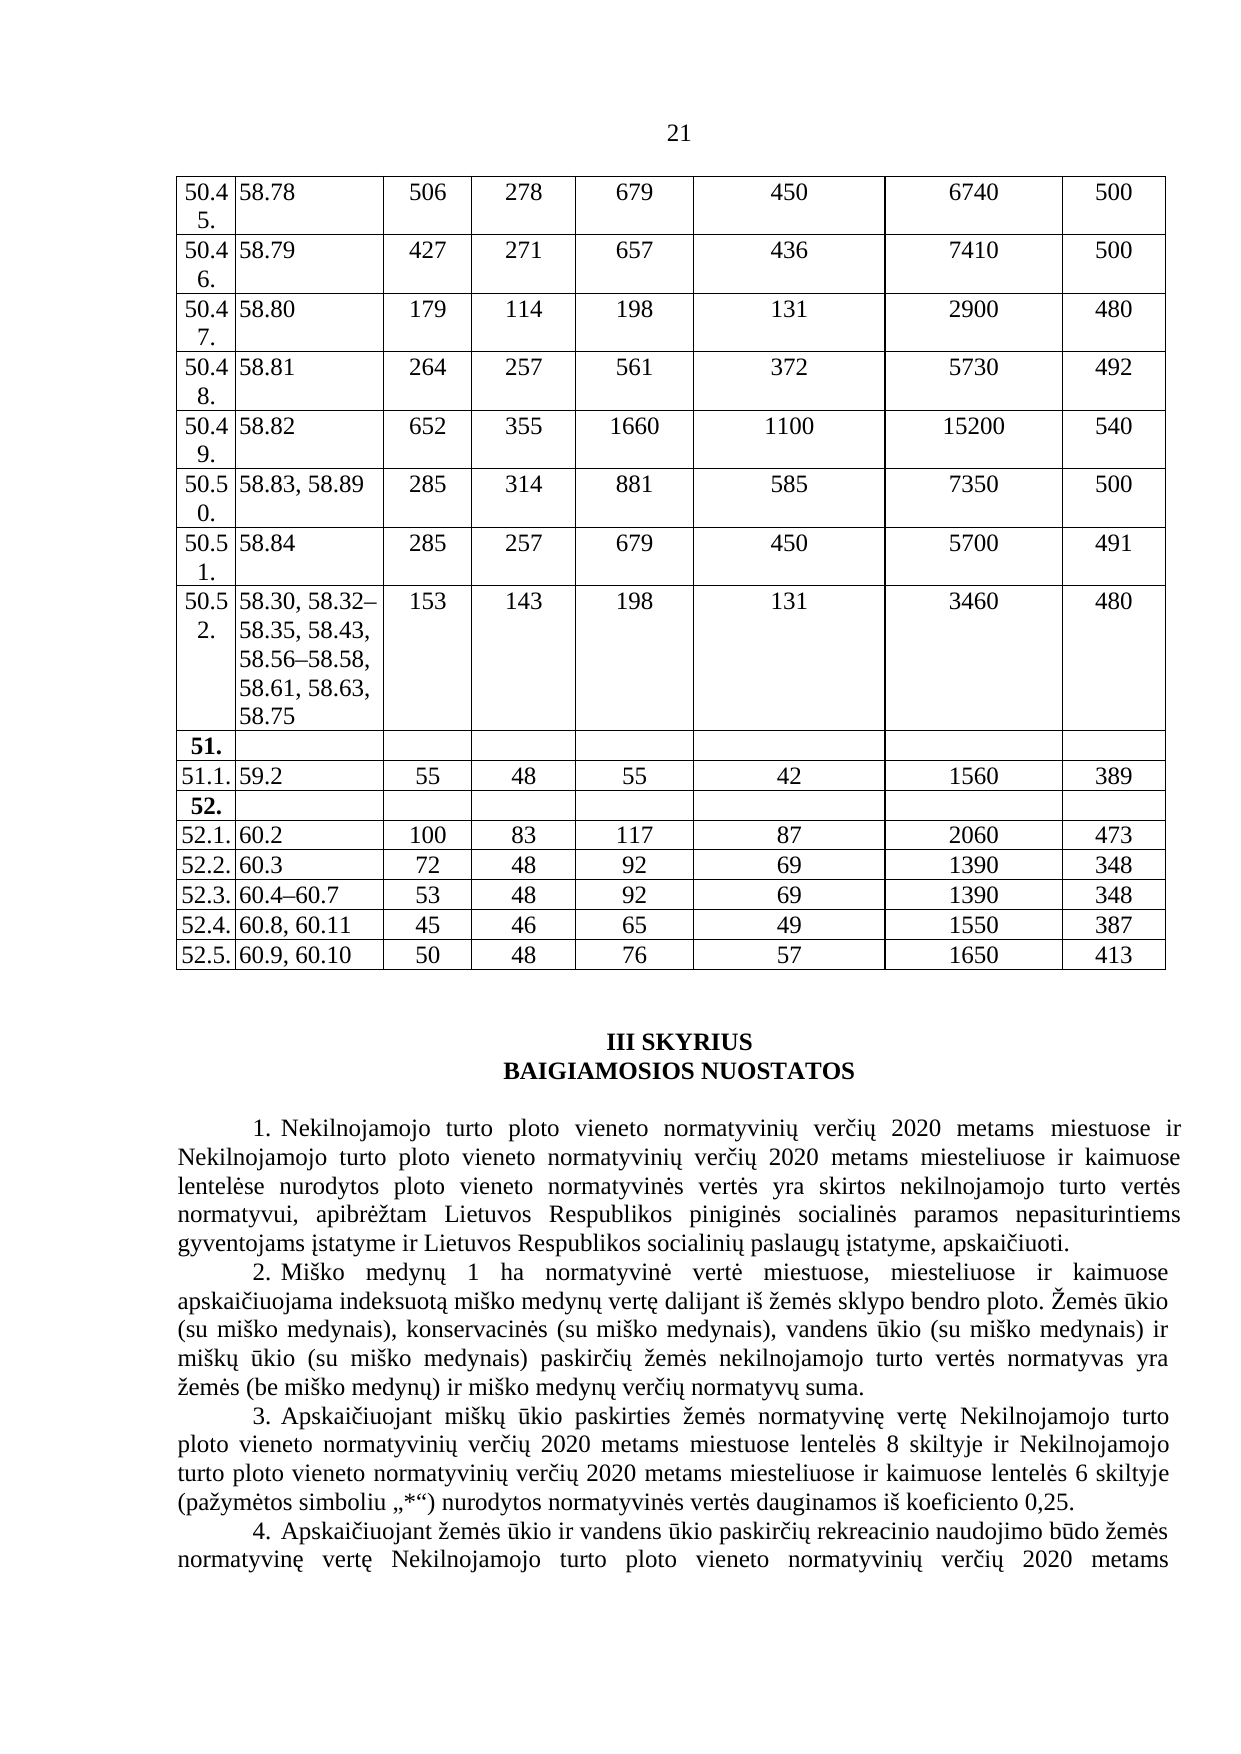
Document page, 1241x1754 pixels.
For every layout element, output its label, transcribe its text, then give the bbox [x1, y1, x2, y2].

table_cell 58.80 [236, 294, 383, 351]
table_cell 1390 [886, 850, 1062, 879]
table_cell 60.4–60.7 [236, 880, 383, 909]
table_cell 1560 [886, 761, 1062, 790]
table_cell 50.47. [177, 294, 235, 351]
table_cell 427 [384, 235, 471, 293]
table_cell 480 [1063, 586, 1165, 730]
table_cell 7410 [886, 235, 1062, 293]
table_cell 46 [472, 910, 575, 939]
table_cell 72 [384, 850, 471, 879]
table_cell 100 [384, 821, 471, 849]
table_cell 264 [384, 352, 471, 410]
table_cell 92 [576, 880, 693, 909]
table_cell 473 [1063, 821, 1165, 849]
table_cell 1650 [886, 940, 1062, 968]
table_cell 679 [576, 528, 693, 585]
table_cell 585 [694, 469, 884, 527]
table_cell 540 [1063, 411, 1165, 468]
table_cell 69 [694, 880, 884, 909]
table_cell 5730 [886, 352, 1062, 410]
table_cell 372 [694, 352, 884, 410]
table_cell [886, 731, 1062, 760]
table_cell 278 [472, 177, 575, 234]
table_cell 52.1. [177, 821, 235, 849]
table_cell 58.82 [236, 411, 383, 468]
table_cell [576, 791, 693, 819]
table_cell 114 [472, 294, 575, 351]
table_cell 65 [576, 910, 693, 939]
table_cell 413 [1063, 940, 1165, 968]
table_cell 285 [384, 528, 471, 585]
table_cell 491 [1063, 528, 1165, 585]
table_cell 500 [1063, 469, 1165, 527]
table_cell 52.5. [177, 940, 235, 968]
table_cell [886, 791, 1062, 819]
table_cell 48 [472, 761, 575, 790]
table_cell 679 [576, 177, 693, 234]
table_cell 179 [384, 294, 471, 351]
table_cell 58.78 [236, 177, 383, 234]
table_cell 60.2 [236, 821, 383, 849]
table_cell 48 [472, 940, 575, 968]
table_cell 153 [384, 586, 471, 730]
table_cell [1063, 791, 1165, 819]
table_cell 52.2. [177, 850, 235, 879]
table_cell [694, 731, 884, 760]
table_cell 45 [384, 910, 471, 939]
table_cell 652 [384, 411, 471, 468]
table_cell 500 [1063, 177, 1165, 234]
table_cell 58.84 [236, 528, 383, 585]
table_cell 1100 [694, 411, 884, 468]
table_cell 881 [576, 469, 693, 527]
table_cell 50.51. [177, 528, 235, 585]
table_cell 389 [1063, 761, 1165, 790]
table_cell 15200 [886, 411, 1062, 468]
table_cell 92 [576, 850, 693, 879]
table_cell [472, 791, 575, 819]
table_cell 198 [576, 294, 693, 351]
table_cell 87 [694, 821, 884, 849]
table_cell 355 [472, 411, 575, 468]
table_cell 6740 [886, 177, 1062, 234]
table_cell 257 [472, 352, 575, 410]
table_cell 49 [694, 910, 884, 939]
table_cell 314 [472, 469, 575, 527]
table_cell 131 [694, 294, 884, 351]
table_cell 3460 [886, 586, 1062, 730]
table_cell [576, 731, 693, 760]
table_cell 348 [1063, 880, 1165, 909]
table_cell 50.45. [177, 177, 235, 234]
table_cell 59.2 [236, 761, 383, 790]
table_cell [1063, 731, 1165, 760]
table_cell 348 [1063, 850, 1165, 879]
table_cell 52.4. [177, 910, 235, 939]
table_cell [384, 791, 471, 819]
table_cell [694, 791, 884, 819]
table_cell 50 [384, 940, 471, 968]
table_cell 60.9, 60.10 [236, 940, 383, 968]
text III SKYRIUS [177, 1027, 1181, 1056]
table_cell 285 [384, 469, 471, 527]
table_cell 657 [576, 235, 693, 293]
text BAIGIAMOSIOS NUOSTATOS [177, 1056, 1181, 1084]
table_cell 257 [472, 528, 575, 585]
table_cell 450 [694, 177, 884, 234]
table_cell 492 [1063, 352, 1165, 410]
table_cell 58.83, 58.89 [236, 469, 383, 527]
table_cell 83 [472, 821, 575, 849]
table_cell 2900 [886, 294, 1062, 351]
text 1. Nekilnojamojo turto ploto vieneto normatyvinių verčių 2020 metams miestuose ir Nekilnojamojo turto ploto vieneto normatyvinių verčių 2020 metams miesteliuose ir kaimuose lentelėse nurodytos ploto vieneto normatyvinės vertės yra skirtos nekilnojamojo turto vertės normatyvui, apibrėžtam Lietuvos Respublikos piniginės socialinės paramos nepasiturintiems gyventojams įstatyme ir Lietuvos Respublikos socialinių paslaugų įstatyme, apskaičiuoti. [177, 1113, 1181, 1257]
table_cell 58.81 [236, 352, 383, 410]
text 4. Apskaičiuojant žemės ūkio ir vandens ūkio paskirčių rekreacinio naudojimo būdo žemės normatyvinę vertę Nekilnojamojo turto ploto vieneto normatyvinių verčių 2020 metams [177, 1516, 1169, 1573]
table_cell 50.46. [177, 235, 235, 293]
table_cell 42 [694, 761, 884, 790]
table_cell 50.50. [177, 469, 235, 527]
table_cell 117 [576, 821, 693, 849]
table_cell 5700 [886, 528, 1062, 585]
table_cell 55 [384, 761, 471, 790]
table_cell 51. [177, 731, 235, 760]
table_cell 60.8, 60.11 [236, 910, 383, 939]
table_cell 50.52. [177, 586, 235, 730]
table_cell [384, 731, 471, 760]
table_cell 271 [472, 235, 575, 293]
table_cell 143 [472, 586, 575, 730]
table_cell 500 [1063, 235, 1165, 293]
table_cell 52.3. [177, 880, 235, 909]
table_cell 69 [694, 850, 884, 879]
table_cell 561 [576, 352, 693, 410]
text 2. miško medynų 1 ha normatyvinė vertė miestuose, miesteliuose ir kaimuose apskaičiuojama indeksuotą miško medynų vertę dalijant iš žemės sklypo bendro ploto. Žemės ūkio (su miško medynais), konservacinės (su miško medynais), vandens ūkio (su miško medynais) ir miškų ūkio (su miško medynais) paskirčių žemės nekilnojamojo turto vertės normatyvas yra žemės (be miško medynų) ir miško medynų verčių normatyvų suma. [177, 1257, 1169, 1401]
table_cell [472, 731, 575, 760]
table_cell [236, 731, 383, 760]
table_cell 51.1. [177, 761, 235, 790]
table_cell 450 [694, 528, 884, 585]
table_cell 50.49. [177, 411, 235, 468]
table_cell 7350 [886, 469, 1062, 527]
table_cell 1660 [576, 411, 693, 468]
table_cell 60.3 [236, 850, 383, 879]
table_cell 1550 [886, 910, 1062, 939]
table_cell 48 [472, 880, 575, 909]
table_cell 198 [576, 586, 693, 730]
text 3. Apskaičiuojant miškų ūkio paskirties žemės normatyvinę vertę Nekilnojamojo turto ploto vieneto normatyvinių verčių 2020 metams miestuose lentelės 8 skiltyje ir Nekilnojamojo turto ploto vieneto normatyvinių verčių 2020 metams miesteliuose ir kaimuose lentelės 6 skiltyje (pažymėtos simboliu „*“) nurodytos normatyvinės vertės dauginamos iš koeficiento 0,25. [177, 1401, 1169, 1516]
table_cell 1390 [886, 880, 1062, 909]
table_cell 2060 [886, 821, 1062, 849]
table_cell 480 [1063, 294, 1165, 351]
table_cell 50.48. [177, 352, 235, 410]
table_cell 387 [1063, 910, 1165, 939]
table_cell 53 [384, 880, 471, 909]
table_cell 436 [694, 235, 884, 293]
table_cell 57 [694, 940, 884, 968]
table_cell 52. [177, 791, 235, 819]
table_cell 48 [472, 850, 575, 879]
table_cell 76 [576, 940, 693, 968]
table_cell 131 [694, 586, 884, 730]
table_cell 58.79 [236, 235, 383, 293]
table_cell 506 [384, 177, 471, 234]
table_cell 55 [576, 761, 693, 790]
table_cell 58.30, 58.32–58.35, 58.43, 58.56–58.58, 58.61, 58.63, 58.75 [236, 586, 383, 730]
table_cell [236, 791, 383, 819]
